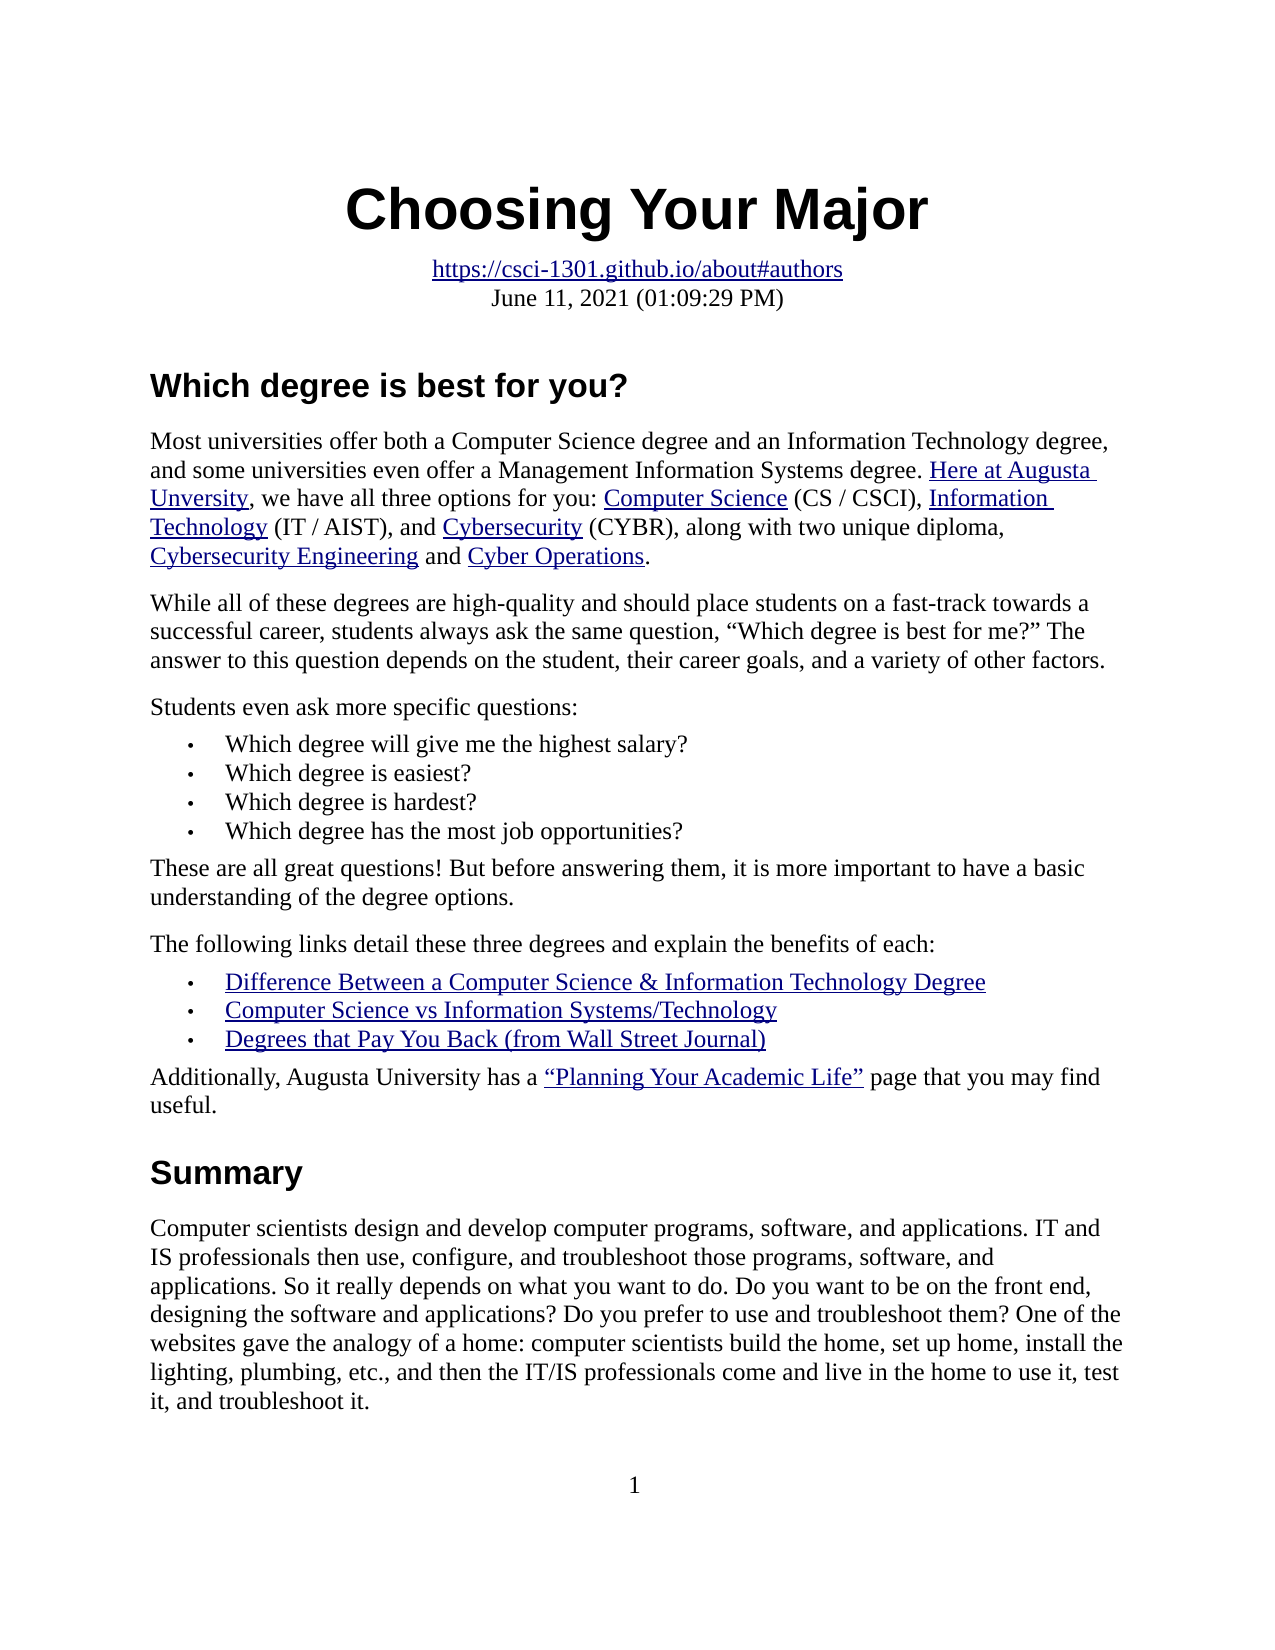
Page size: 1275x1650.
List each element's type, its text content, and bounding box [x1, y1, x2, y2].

text Additionally, Augusta University has a “Planning Your Academic Life” page that you may find useful. [150, 1062, 1125, 1119]
subtitle Which degree is best for you? [150, 366, 1125, 404]
list Which degree has the most job opportunities? [187, 816, 1125, 844]
list Which degree will give me the highest salary? [187, 729, 1125, 758]
text While all of these degrees are high-quality and should place students on a fast-track towards a successful career, students always ask the same question, “Which degree is best for me?” The answer to this question depends on the student, their career goals, and a variety of other factors. [150, 588, 1125, 674]
text These are all great questions! But before answering them, it is more important to have a basic understanding of the degree options. [150, 853, 1125, 911]
text The following links detail these three degrees and explain the benefits of each: [150, 929, 1125, 958]
text Students even ask more specific questions: [150, 692, 1125, 721]
list Which degree is hardest? [187, 787, 1125, 816]
list Degrees that Pay You Back (from Wall Street Journal) [187, 1024, 1125, 1053]
list Which degree is easiest? [187, 758, 1125, 787]
subtitle Summary [150, 1153, 1125, 1192]
list Difference Between a Computer Science & Information Technology Degree [187, 967, 1125, 995]
title Choosing Your Major [150, 175, 1125, 242]
text Computer scientists design and develop computer programs, software, and applications. IT and IS professionals then use, configure, and troubleshoot those programs, software, and applications. So it really depends on what you want to do. Do you want to be on the front end, designing the software and applications? Do you prefer to use and troubleshoot them? One of the websites gave the analogy of a home: computer scientists build the home, set up home, install the lighting, plumbing, etc., and then the IT/IS professionals come and live in the home to use it, test it, and troubleshoot it. [150, 1213, 1125, 1414]
list Computer Science vs Information Systems/Technology [187, 995, 1125, 1024]
text June 11, 2021 (01:09:29 PM) [150, 283, 1125, 312]
text Most universities offer both a Computer Science degree and an Information Technology degree, and some universities even offer a Management Information Systems degree. Here at Augusta Unversity, we have all three options for you: Computer Science (CS / CSCI), Information Technology (IT / AIST), and Cybersecurity (CYBR), along with two unique diploma, Cybersecurity Engineering and Cyber Operations. [150, 426, 1125, 570]
text https://csci-1301.github.io/about#authors [150, 254, 1125, 283]
